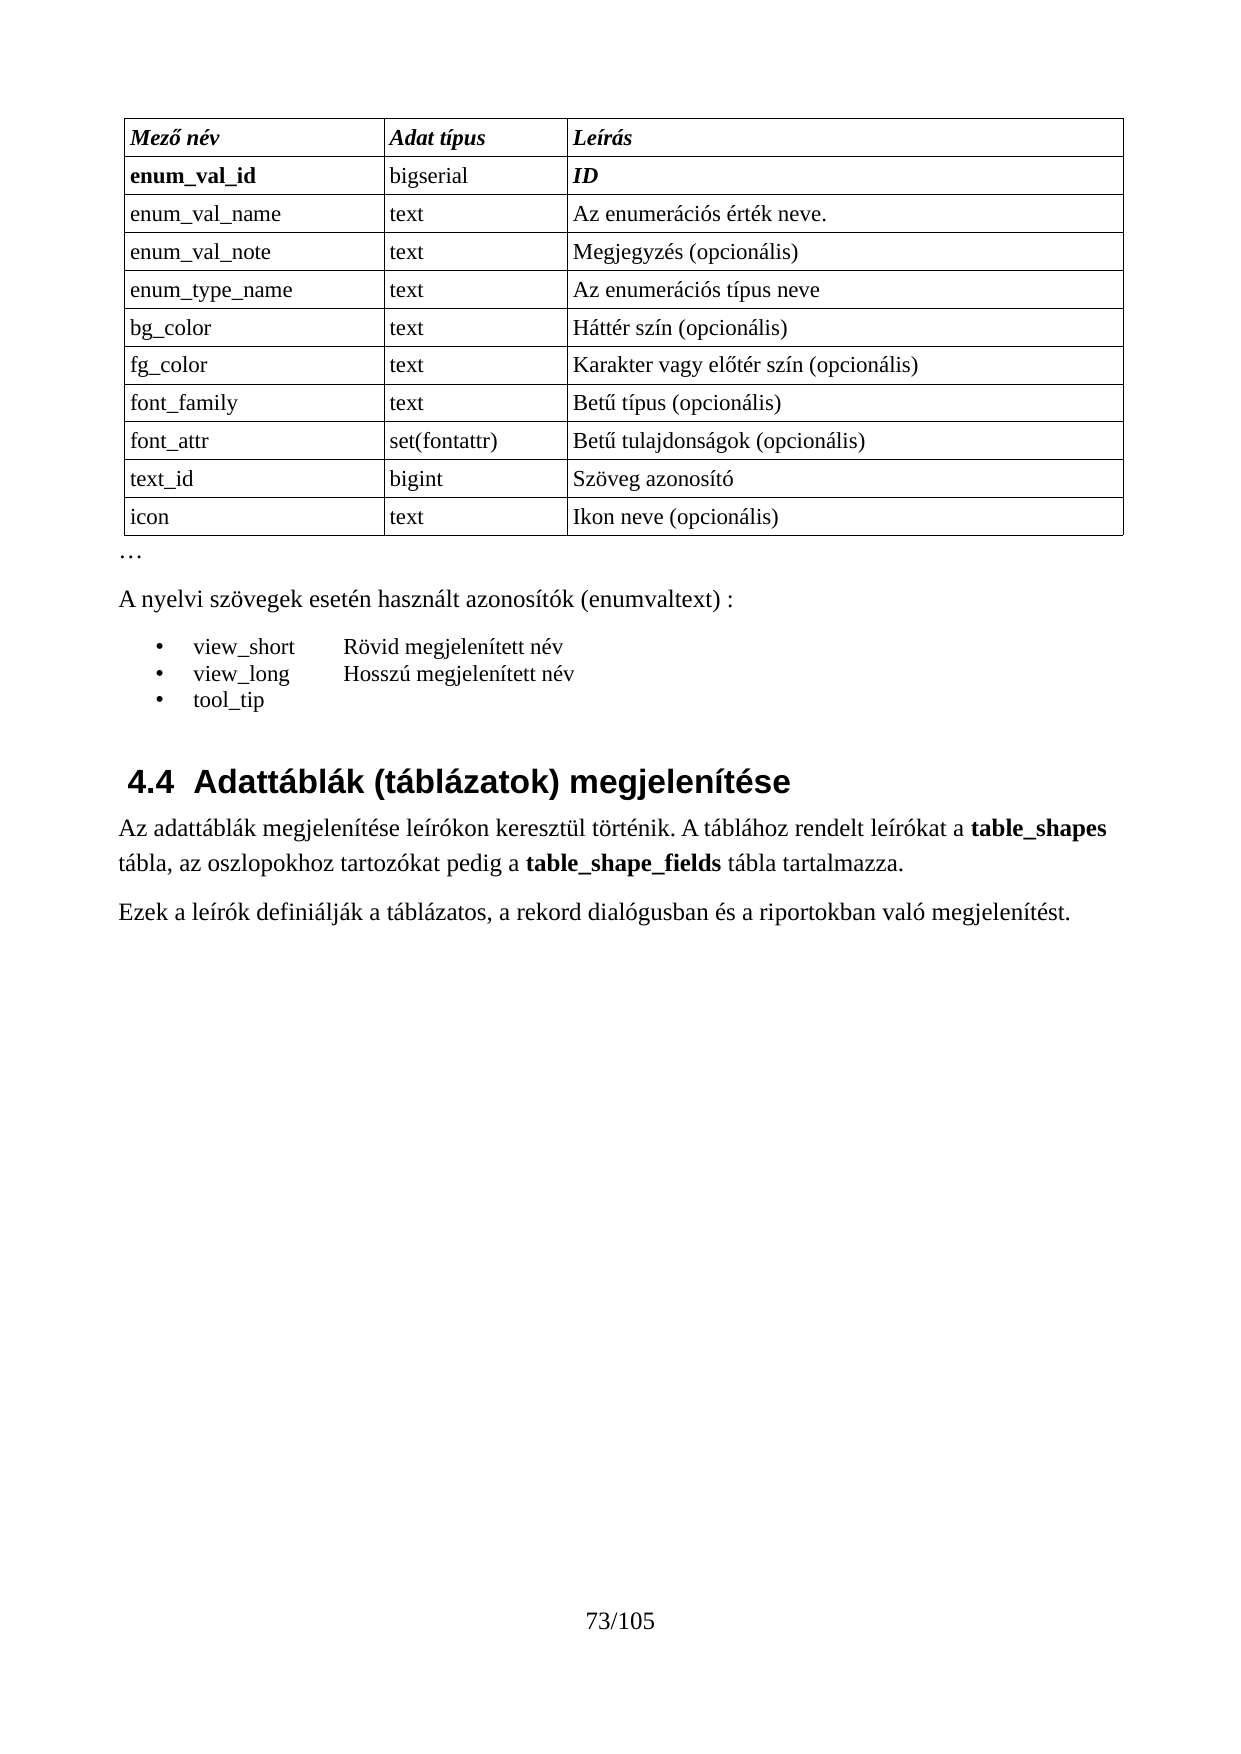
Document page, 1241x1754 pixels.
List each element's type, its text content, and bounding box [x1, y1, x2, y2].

table_cell enum_type_name [125, 271, 384, 308]
table_cell text [385, 498, 567, 535]
table_cell enum_val_note [125, 233, 384, 270]
table_cell bigserial [385, 157, 567, 194]
table_cell text [385, 347, 567, 383]
table_cell text [385, 309, 567, 346]
list tool_tip [156, 686, 1122, 712]
table_header Adat típus [385, 119, 567, 156]
subtitle Adattáblák (táblázatok) megjelenítése [118, 762, 1122, 801]
table_cell Ikon neve (opcionális) [568, 498, 1123, 535]
table_cell text [385, 233, 567, 270]
table_cell Karakter vagy előtér szín (opcionális) [568, 347, 1123, 383]
table_cell icon [125, 498, 384, 535]
table_cell text [385, 385, 567, 421]
table_cell Az enumerációs érték neve. [568, 195, 1123, 232]
table_cell text [385, 271, 567, 308]
table_cell Megjegyzés (opcionális) [568, 233, 1123, 270]
table_cell ID [568, 157, 1123, 194]
table_cell bigint [385, 460, 567, 497]
table_cell bg_color [125, 309, 384, 346]
table_header Mező név [125, 119, 384, 156]
text … [118, 535, 1122, 564]
table_cell fg_color [125, 347, 384, 383]
table_header Leírás [568, 119, 1123, 156]
text A nyelvi szövegek esetén használt azonosítók (enumvaltext) : [118, 584, 1122, 613]
table_cell font_family [125, 385, 384, 421]
table_cell set(fontattr) [385, 422, 567, 459]
table_cell text [385, 195, 567, 232]
table_cell Az enumerációs típus neve [568, 271, 1123, 308]
text Ezek a leírók definiálják a táblázatos, a rekord dialógusban és a riportokban való megjelenítést. [118, 897, 1122, 926]
list view_short Rövid megjelenített név [156, 633, 1122, 660]
table_cell Betű típus (opcionális) [568, 385, 1123, 421]
table_cell enum_val_name [125, 195, 384, 232]
text Az adattáblák megjelenítése leírókon keresztül történik. A táblához rendelt leírókat a table_shapes tábla, az oszlopokhoz tartozókat pedig a table_shape_fields tábla tartalmazza. [118, 813, 1122, 876]
table_cell text_id [125, 460, 384, 497]
table_cell Betű tulajdonságok (opcionális) [568, 422, 1123, 459]
table_cell Szöveg azonosító [568, 460, 1123, 497]
table_cell Háttér szín (opcionális) [568, 309, 1123, 346]
table_cell enum_val_id [125, 157, 384, 194]
table_cell font_attr [125, 422, 384, 459]
list view_long Hosszú megjelenített név [156, 660, 1122, 686]
